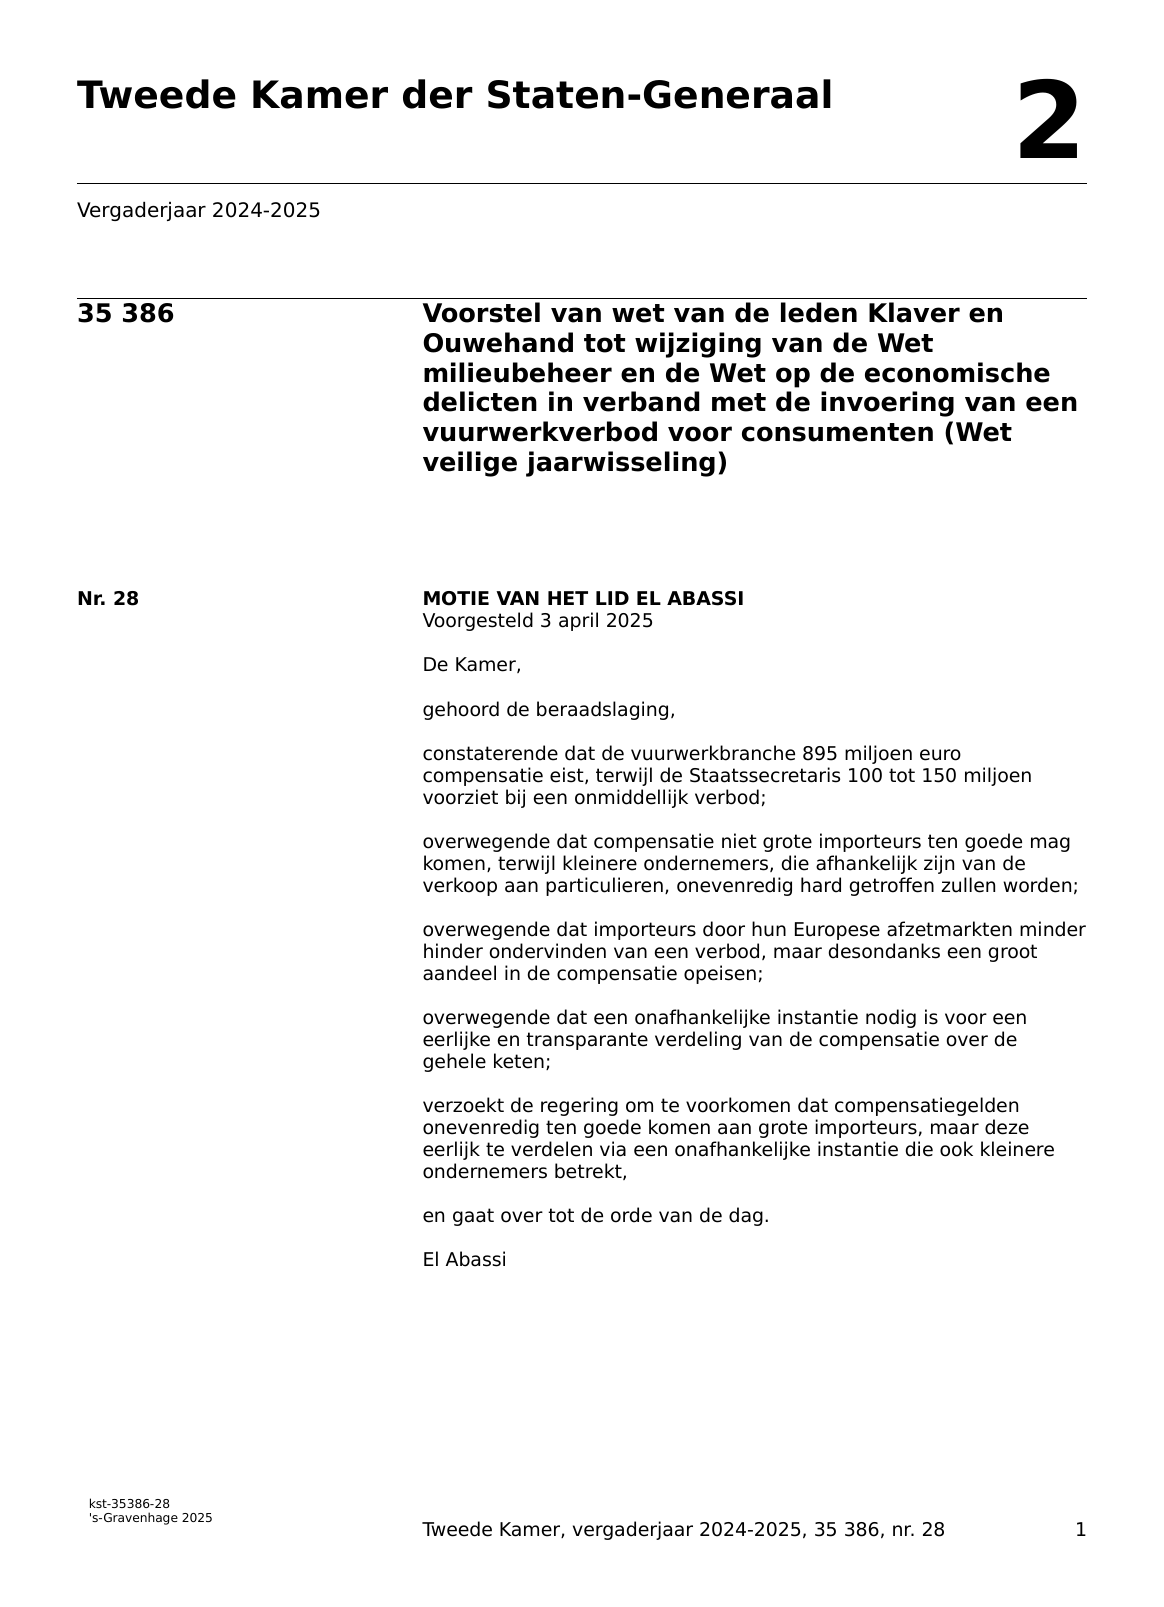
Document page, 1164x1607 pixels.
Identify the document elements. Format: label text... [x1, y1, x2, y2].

text gehoord de beraadslaging, [422, 698, 1087, 720]
text El Abassi [422, 1249, 1087, 1271]
text 's-Gravenhage 2025 [88, 1511, 323, 1525]
text overwegende dat compensatie niet grote importeurs ten goede mag komen, terwijl kleinere ondernemers, die afhankelijk zijn van de verkoop aan particulieren, onevenredig hard getroffen zullen worden; [422, 831, 1087, 897]
table_header 2 [886, 59, 1087, 183]
text overwegende dat een onafhankelijke instantie nodig is voor een eerlijke en transparante verdeling van de compensatie over de gehele keten; [422, 1007, 1087, 1073]
text Voorgesteld 3 april 2025 [422, 610, 1087, 632]
table_header Tweede Kamer der Staten-Generaal [77, 59, 886, 183]
text kst-35386-28 [88, 1497, 323, 1511]
text overwegende dat importeurs door hun Europese afzetmarkten minder hinder ondervinden van een verbod, maar desondanks een groot aandeel in de compensatie opeisen; [422, 919, 1087, 985]
subtitle Nr. 28 MOTIE VAN HET LID EL ABASSI [77, 588, 1087, 610]
text constaterende dat de vuurwerkbranche 895 miljoen euro compensatie eist, terwijl de Staatssecretaris 100 tot 150 miljoen voorziet bij een onmiddellijk verbod; [422, 743, 1087, 808]
text verzoekt de regering om te voorkomen dat compensatiegelden onevenredig ten goede komen aan grote importeurs, maar deze eerlijk te verdelen via een onafhankelijke instantie die ook kleinere ondernemers betrekt, [422, 1095, 1087, 1183]
table_cell Vergaderjaar 2024-2025 [77, 184, 1087, 298]
subtitle 35 386 Voorstel van wet van de leden Klaver en Ouwehand tot wijziging van de Wet milieubeheer en de Wet op de economische delicten in verband met de invoering van een vuurwerkverbod voor consumenten (Wet veilige jaarwisseling) [77, 299, 1087, 477]
text De Kamer, [422, 654, 1087, 676]
text en gaat over tot de orde van de dag. [422, 1205, 1087, 1227]
